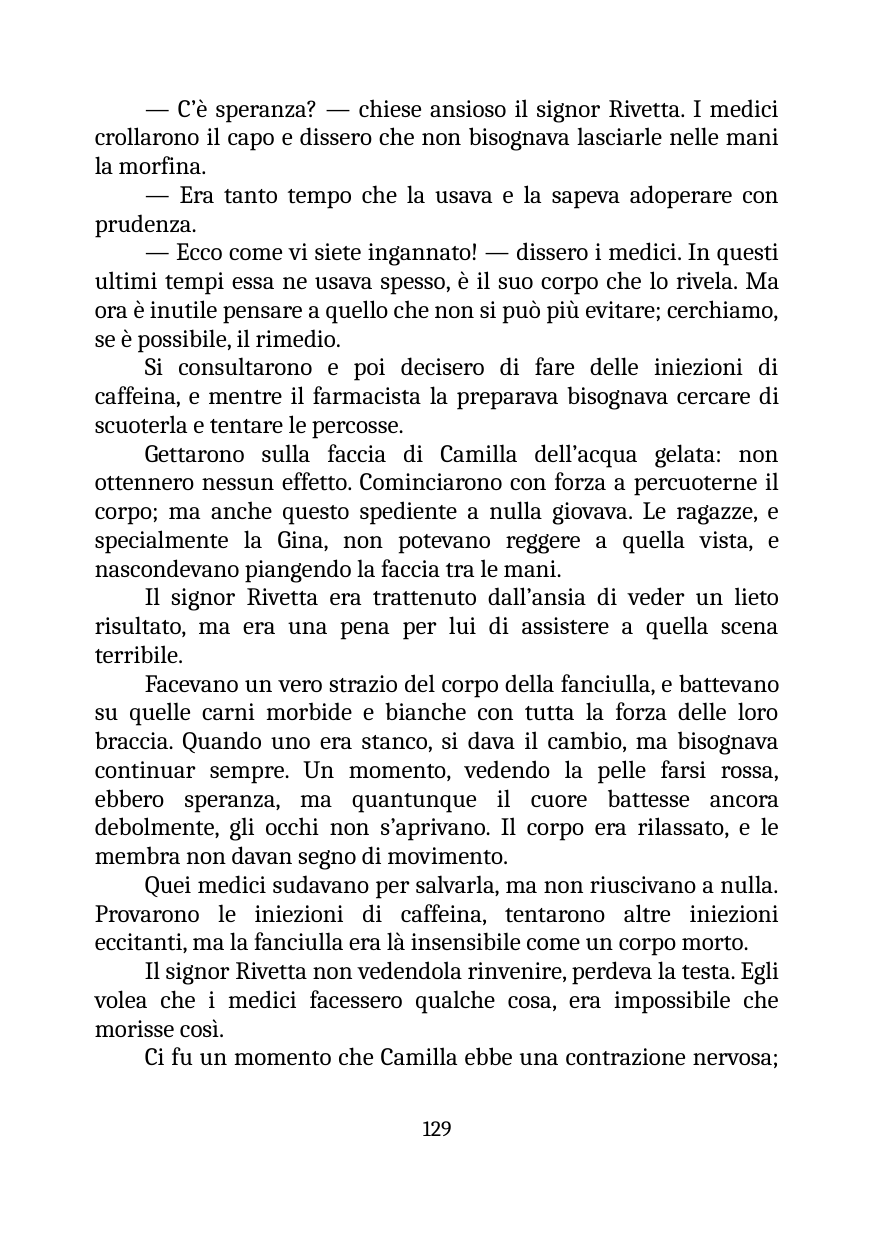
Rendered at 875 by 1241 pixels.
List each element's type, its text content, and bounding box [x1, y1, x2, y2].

text Il signor Rivetta era trattenuto dall’ansia di veder un lieto risultato, ma era una pena per lui di assistere a quella scena terribile. [94, 583, 779, 669]
text Il signor Rivetta non vedendola rinvenire, perdeva la testa. Egli volea che i medici facessero qualche cosa, era impossibile che morisse così. [94, 957, 779, 1043]
text — Era tanto tempo che la usava e la sapeva adoperare con prudenza. [94, 181, 779, 238]
text Gettarono sulla faccia di Camilla dell’acqua gelata: non ottennero nessun effetto. Cominciarono con forza a percuoterne il corpo; ma anche questo spediente a nulla giovava. Le ragazze, e specialmente la Gina, non potevano reggere a quella vista, e nascondevano piangendo la faccia tra le mani. [94, 439, 779, 583]
text Quei medici sudavano per salvarla, ma non riuscivano a nulla. Provarono le iniezioni di caffeina, tentarono altre iniezioni eccitanti, ma la fanciulla era là insensibile come un corpo morto. [94, 871, 779, 957]
text Ci fu un momento che Camilla ebbe una contrazione nervosa; [94, 1043, 779, 1072]
text — Ecco come vi siete ingannato! — dissero i medici. In questi ultimi tempi essa ne usava spesso, è il suo corpo che lo rivela. Ma ora è inutile pensare a quello che non si può più evitare; cerchiamo, se è possibile, il rimedio. [94, 238, 779, 353]
text Facevano un vero strazio del corpo della fanciulla, e battevano su quelle carni morbide e bianche con tutta la forza delle loro braccia. Quando uno era stanco, si dava il cambio, ma bisognava continuar sempre. Un momento, vedendo la pelle farsi rossa, ebbero speranza, ma quantunque il cuore battesse ancora debolmente, gli occhi non s’aprivano. Il corpo era rilassato, e le membra non davan segno di movimento. [94, 669, 779, 871]
text — C’è speranza? — chiese ansioso il signor Rivetta. I medici crollarono il capo e dissero che non bisognava lasciarle nelle mani la morfina. [94, 94, 779, 181]
text Si consultarono e poi decisero di fare delle iniezioni di caffeina, e mentre il farmacista la preparava bisognava cercare di scuoterla e tentare le percosse. [94, 353, 779, 439]
